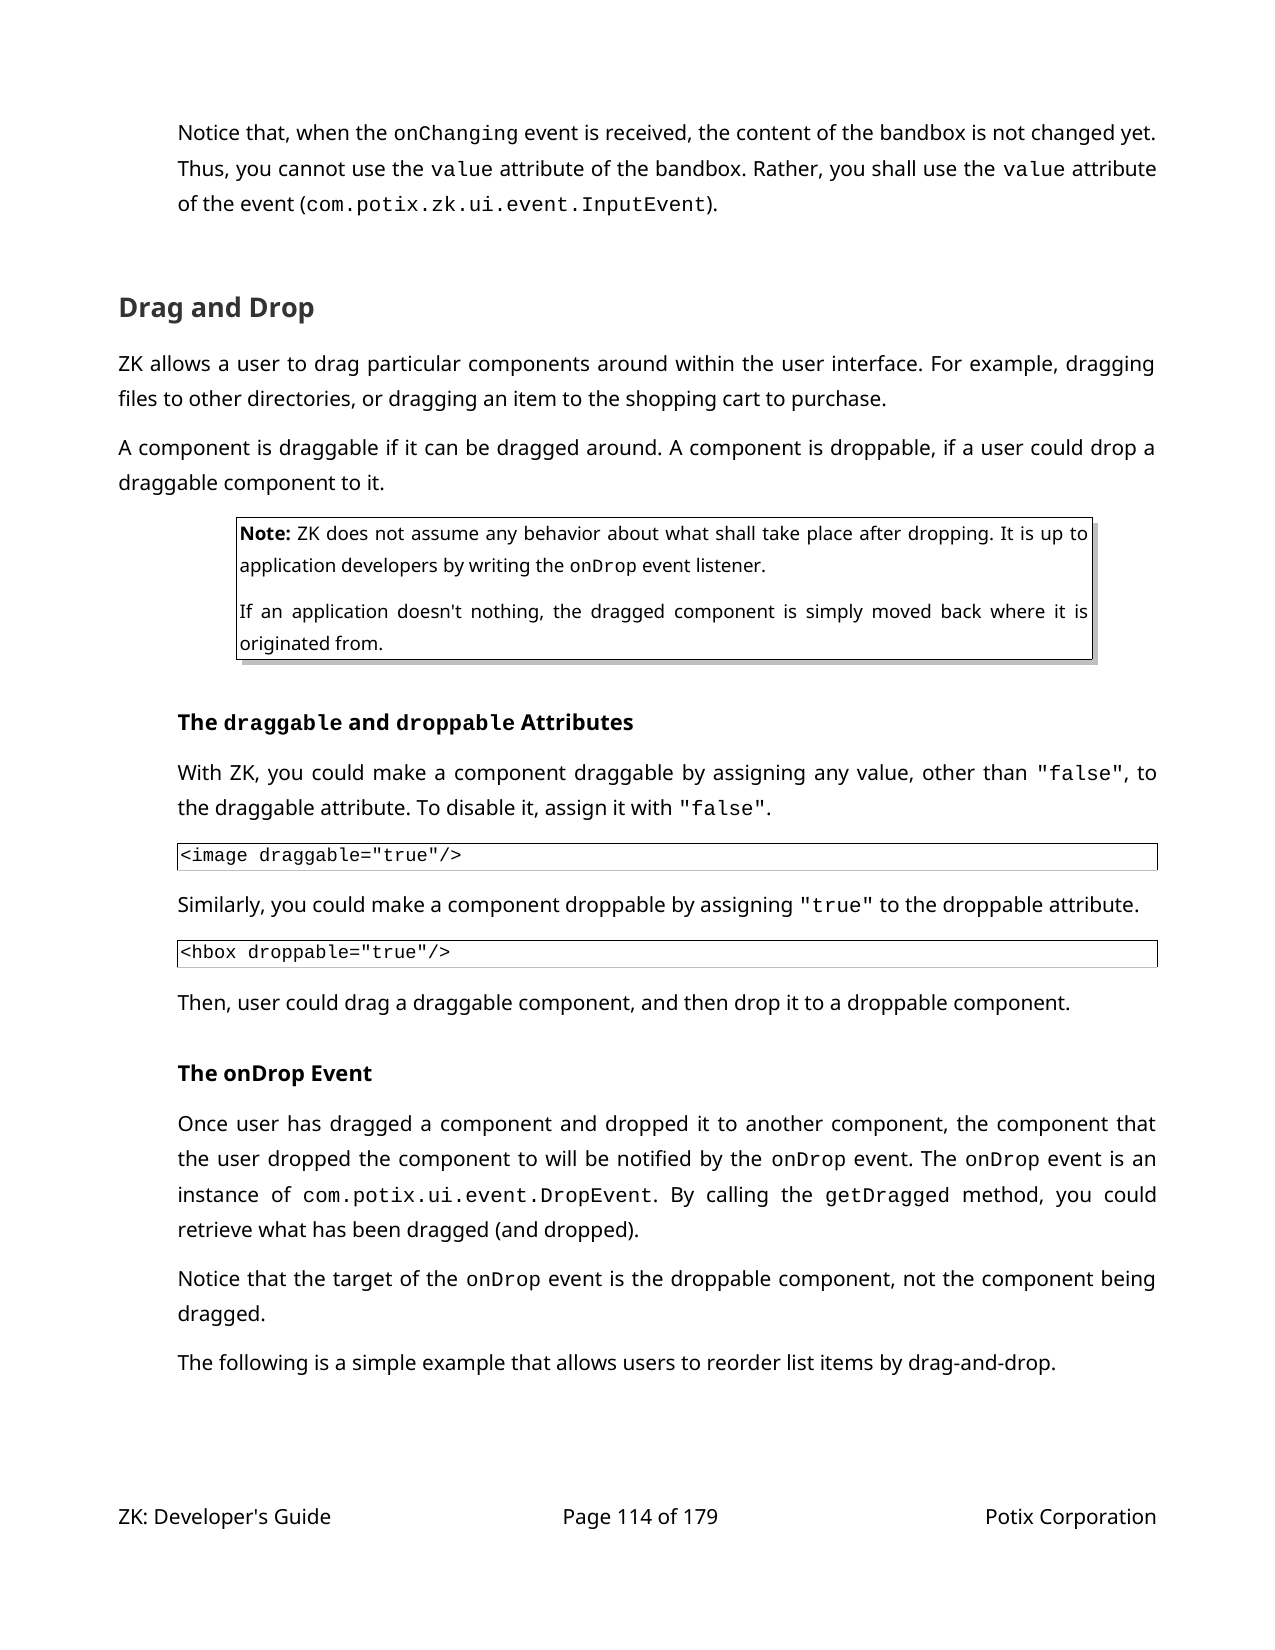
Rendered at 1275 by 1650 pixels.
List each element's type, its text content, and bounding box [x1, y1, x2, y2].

text Notice that the target of the onDrop event is the droppable component, not the component being dragged. [177, 1264, 1157, 1328]
subtitle Drag and Drop [118, 288, 1157, 325]
text Similarly, you could make a component droppable by assigning "true" to the droppable attribute. [177, 891, 1157, 919]
text If an application doesn't nothing, the dragged component is simply moved back where it is originated from. [237, 595, 1092, 659]
text <image draggable="true"/> [178, 844, 1157, 870]
text A component is draggable if it can be dragged around. A component is droppable, if a user could drop a draggable component to it. [118, 433, 1157, 496]
subtitle The onDrop Event [177, 1058, 1157, 1088]
text With ZK, you could make a component draggable by assigning any value, other than "false", to the draggable attribute. To disable it, assign it with "false". [177, 758, 1157, 822]
text Then, user could drag a draggable component, and then drop it to a droppable component. [177, 988, 1157, 1016]
text <hbox droppable="true"/> [178, 941, 1157, 967]
text The following is a simple example that allows users to reorder list items by drag-and-drop. [177, 1348, 1157, 1377]
text Once user has dragged a component and dropped it to another component, the component that the user dropped the component to will be notified by the onDrop event. The onDrop event is an instance of com.potix.ui.event.DropEvent. By calling the getDragged method, you could retrieve what has been dragged (and dropped). [177, 1109, 1157, 1243]
text Notice that, when the onChanging event is received, the content of the bandbox is not changed yet. Thus, you cannot use the value attribute of the bandbox. Rather, you shall use the value attribute of the event (com.potix.zk.ui.event.InputEvent). [177, 118, 1157, 218]
text ZK allows a user to drag particular components around within the user interface. For example, dragging files to other directories, or dragging an item to the shopping cart to purchase. [118, 349, 1157, 412]
subtitle The draggable and droppable Attributes [177, 707, 1157, 737]
text Note: ZK does not assume any behavior about what shall take place after dropping. It is up to application developers by writing the onDrop event listener. [237, 518, 1092, 578]
